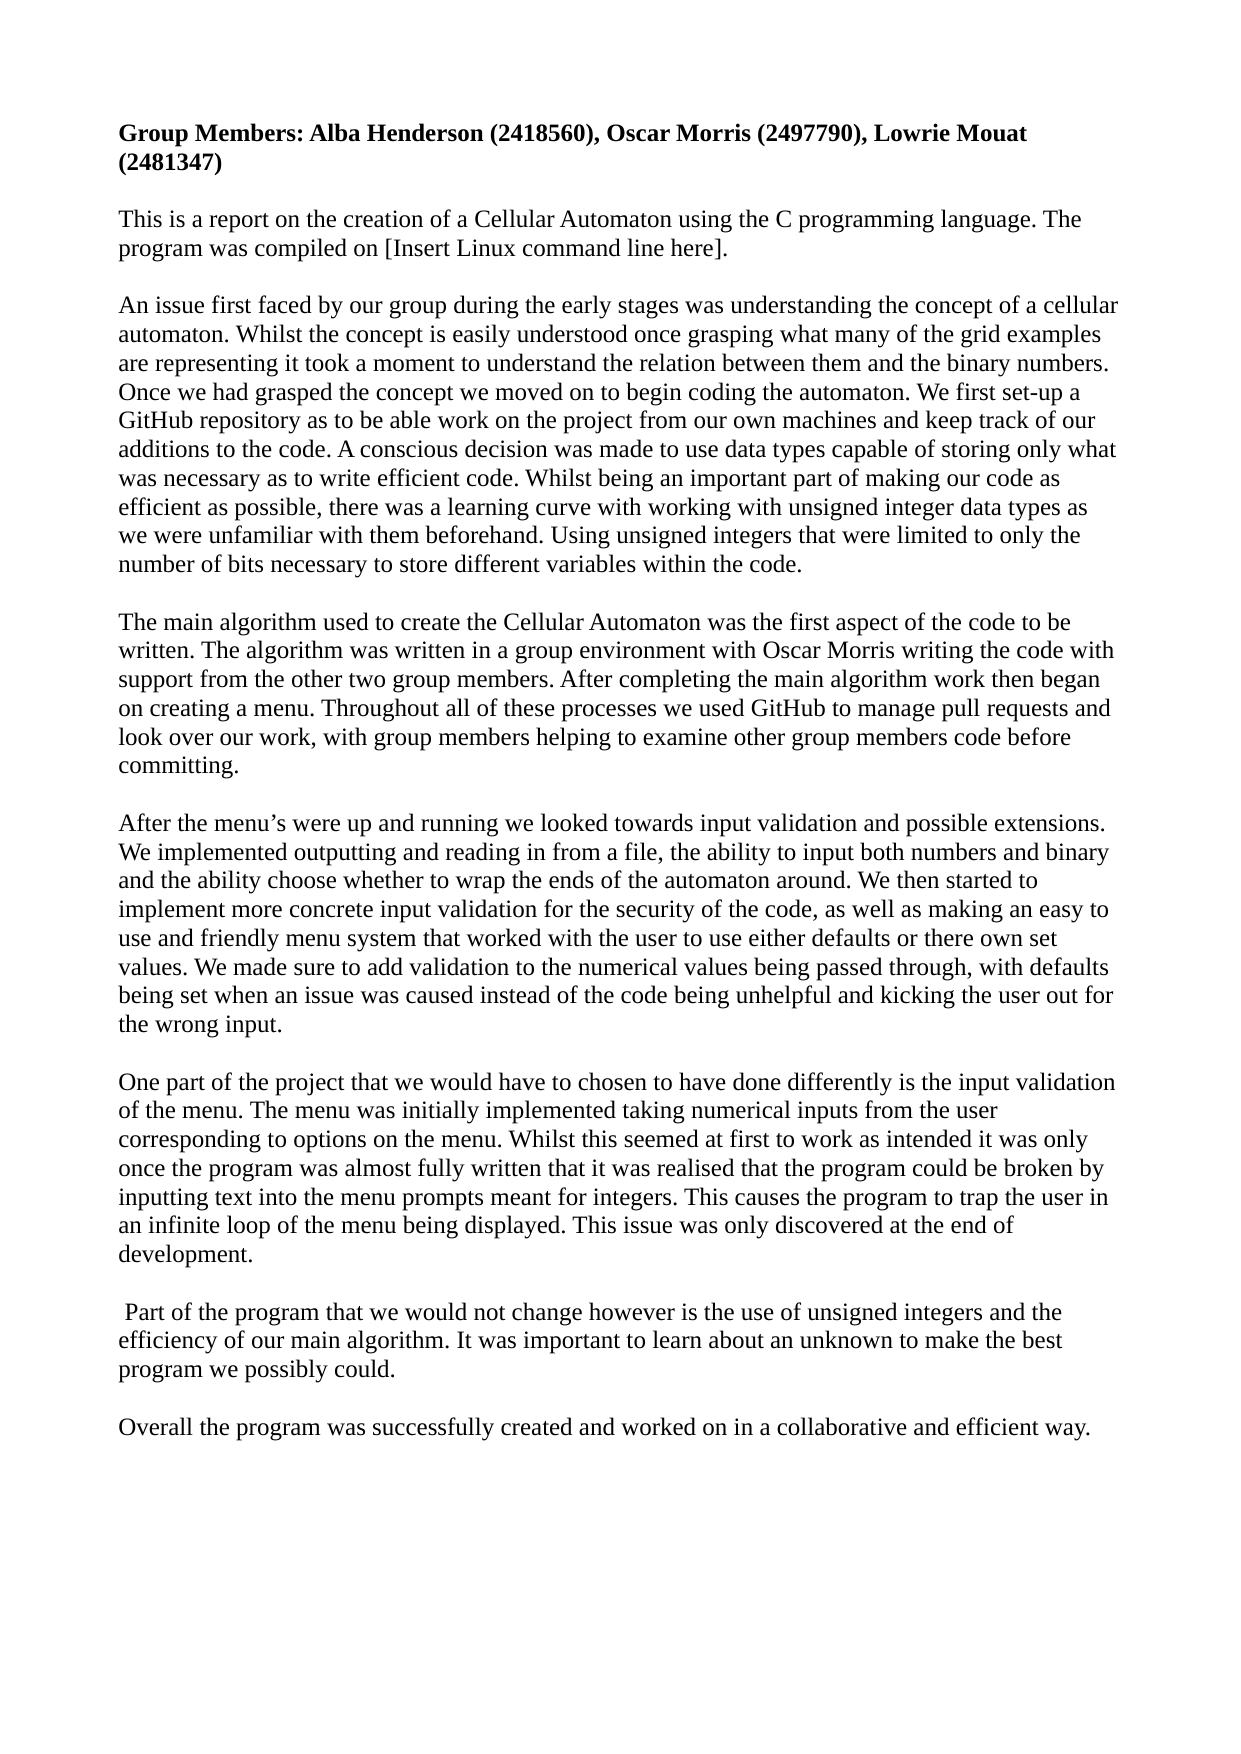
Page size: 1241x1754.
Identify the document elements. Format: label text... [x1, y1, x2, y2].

text Part of the program that we would not change however is the use of unsigned integers and the efficiency of our main algorithm. It was important to learn about an unknown to make the best program we possibly could. [118, 1297, 1122, 1383]
text After the menu’s were up and running we looked towards input validation and possible extensions. We implemented outputting and reading in from a file, the ability to input both numbers and binary and the ability choose whether to wrap the ends of the automaton around. We then started to implement more concrete input validation for the security of the code, as well as making an easy to use and friendly menu system that worked with the user to use either defaults or there own set values. We made sure to add validation to the numerical values being passed through, with defaults being set when an issue was caused instead of the code being unhelpful and kicking the user out for the wrong input. [118, 808, 1122, 1038]
text Overall the program was successfully created and worked on in a collaborative and efficient way. [118, 1412, 1122, 1441]
text An issue first faced by our group during the early stages was understanding the concept of a cellular automaton. Whilst the concept is easily understood once grasping what many of the grid examples are representing it took a moment to understand the relation between them and the binary numbers. Once we had grasped the concept we moved on to begin coding the automaton. We first set-up a GitHub repository as to be able work on the project from our own machines and keep track of our additions to the code. A conscious decision was made to use data types capable of storing only what was necessary as to write efficient code. Whilst being an important part of making our code as efficient as possible, there was a learning curve with working with unsigned integer data types as we were unfamiliar with them beforehand. Using unsigned integers that were limited to only the number of bits necessary to store different variables within the code. [118, 291, 1122, 578]
text The main algorithm used to create the Cellular Automaton was the first aspect of the code to be written. The algorithm was written in a group environment with Oscar Morris writing the code with support from the other two group members. After completing the main algorithm work then began on creating a menu. Throughout all of these processes we used GitHub to manage pull requests and look over our work, with group members helping to examine other group members code before committing. [118, 607, 1122, 779]
text Group Members: Alba Henderson (2418560), Oscar Morris (2497790), Lowrie Mouat (2481347) [118, 118, 1122, 176]
text One part of the project that we would have to chosen to have done differently is the input validation of the menu. The menu was initially implemented taking numerical inputs from the user corresponding to options on the menu. Whilst this seemed at first to work as intended it was only once the program was almost fully written that it was realised that the program could be broken by inputting text into the menu prompts meant for integers. This causes the program to trap the user in an infinite loop of the menu being displayed. This issue was only discovered at the end of development. [118, 1067, 1122, 1268]
text This is a report on the creation of a Cellular Automaton using the C programming language. The program was compiled on [Insert Linux command line here]. [118, 204, 1122, 262]
